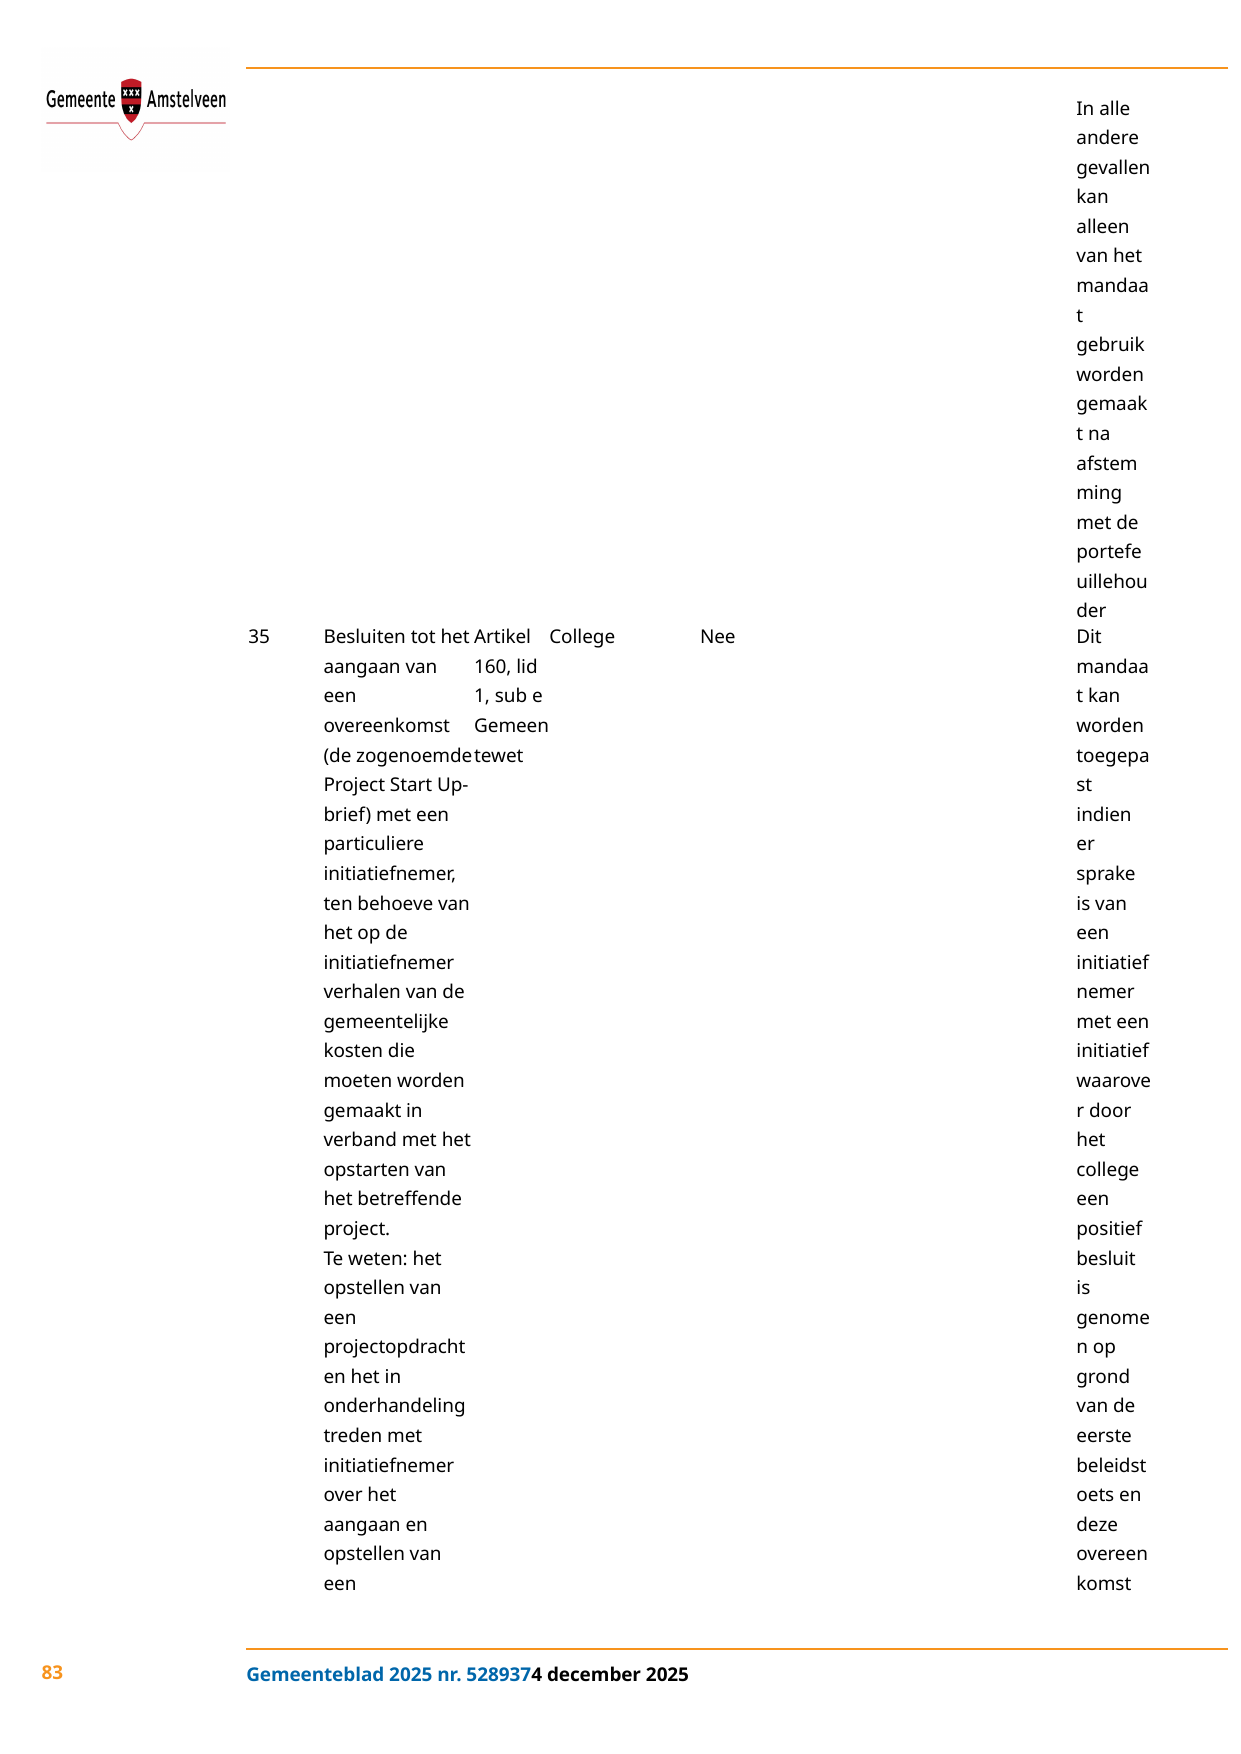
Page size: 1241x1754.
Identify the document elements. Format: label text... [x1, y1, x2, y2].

table_cell [700, 95, 850, 623]
table_cell Nee [700, 624, 850, 1596]
table_cell 35 [248, 624, 323, 1596]
table_cell [850, 95, 1076, 623]
table_cell Artikel 160, lid 1, sub e Gemeentewet [474, 624, 549, 1596]
table_cell Dit mandaat kan worden toegepast indien er sprake is van een initiatiefnemer met een initiatief waarover door het college een positief besluit is genomen op grond van de eerste beleidstoets en deze overeenkomst [1076, 624, 1152, 1596]
table_cell College [549, 624, 700, 1596]
table_cell In alle andere gevallen kan alleen van het mandaat gebruik worden gemaakt na afstemming met de portefeuillehouder [1076, 95, 1152, 623]
table_cell [474, 95, 549, 623]
table_cell [549, 95, 700, 623]
table_cell Besluiten tot het aangaan van een overeenkomst (de zogenoemde Project Start Up-brief) met een particuliere initiatiefnemer, ten behoeve van het op de initiatiefnemer verhalen van de gemeentelijke kosten die moeten worden gemaakt in verband met het opstarten van het betreffende project. Te weten: het opstellen van een projectopdracht en het in onderhandeling treden met initiatiefnemer over het aangaan en opstellen van een [323, 624, 474, 1596]
table_cell [248, 95, 323, 623]
table_cell [850, 624, 1076, 1596]
table_cell [323, 95, 474, 623]
picture [41, 47, 231, 172]
